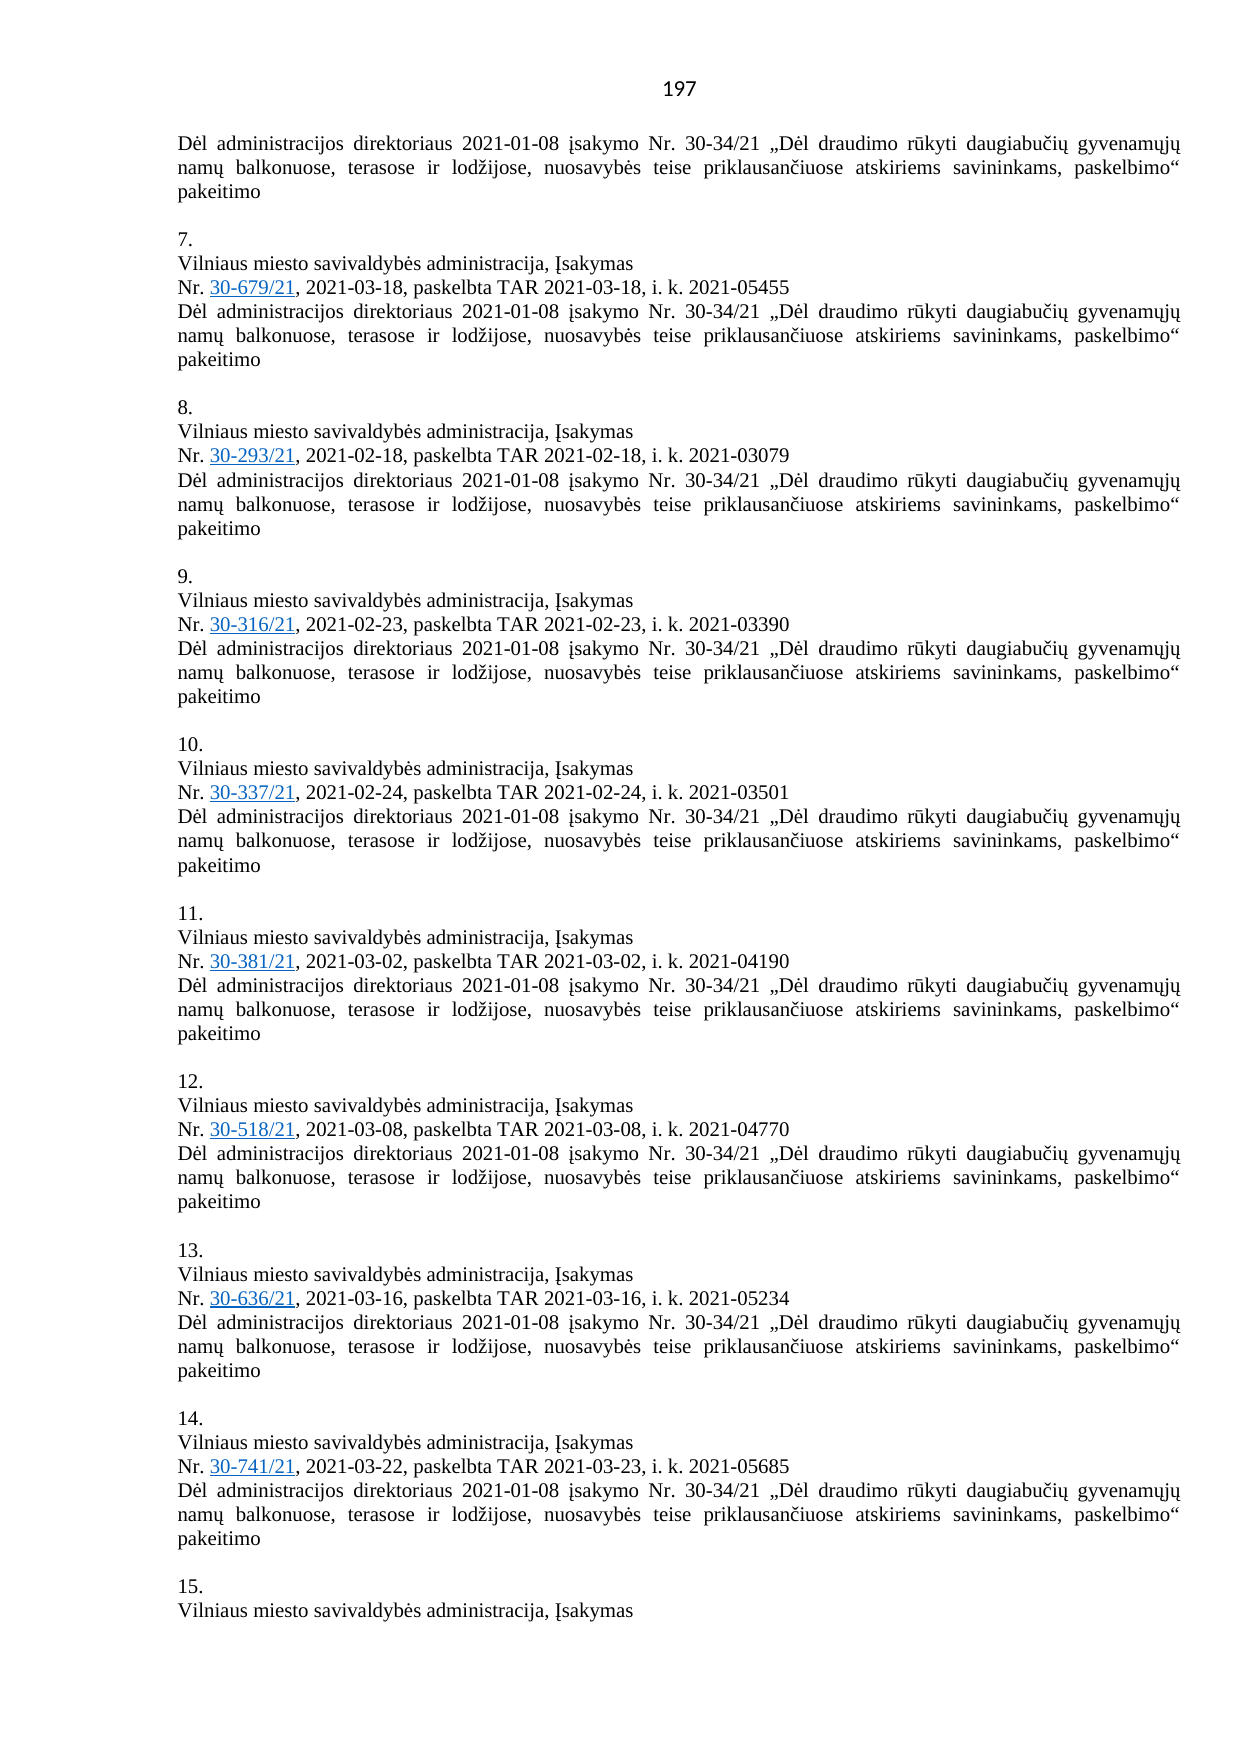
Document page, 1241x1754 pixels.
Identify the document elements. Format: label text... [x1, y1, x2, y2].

text Dėl administracijos direktoriaus 2021-01-08 įsakymo Nr. 30-34/21 „Dėl draudimo rūkyti daugiabučių gyvenamųjų namų balkonuose, terasose ir lodžijose, nuosavybės teise priklausančiuose atskiriems savininkams, paskelbimo“ pakeitimo [177, 973, 1181, 1045]
text Vilniaus miesto savivaldybės administracija, Įsakymas [177, 588, 1181, 612]
text Vilniaus miesto savivaldybės administracija, Įsakymas [177, 1262, 1181, 1286]
text Nr. 30-337/21, 2021-02-24, paskelbta TAR 2021-02-24, i. k. 2021-03501 [177, 780, 1181, 804]
text Nr. 30-518/21, 2021-03-08, paskelbta TAR 2021-03-08, i. k. 2021-04770 [177, 1117, 1181, 1141]
text Vilniaus miesto savivaldybės administracija, Įsakymas [177, 925, 1181, 949]
text Dėl administracijos direktoriaus 2021-01-08 įsakymo Nr. 30-34/21 „Dėl draudimo rūkyti daugiabučių gyvenamųjų namų balkonuose, terasose ir lodžijose, nuosavybės teise priklausančiuose atskiriems savininkams, paskelbimo“ pakeitimo [177, 1310, 1181, 1382]
text Nr. 30-741/21, 2021-03-22, paskelbta TAR 2021-03-23, i. k. 2021-05685 [177, 1454, 1181, 1478]
text 13. [177, 1237, 1181, 1262]
text Vilniaus miesto savivaldybės administracija, Įsakymas [177, 419, 1181, 443]
text 11. [177, 901, 1181, 925]
text Dėl administracijos direktoriaus 2021-01-08 įsakymo Nr. 30-34/21 „Dėl draudimo rūkyti daugiabučių gyvenamųjų namų balkonuose, terasose ir lodžijose, nuosavybės teise priklausančiuose atskiriems savininkams, paskelbimo“ pakeitimo [177, 1478, 1181, 1550]
text Vilniaus miesto savivaldybės administracija, Įsakymas [177, 1430, 1181, 1454]
text Vilniaus miesto savivaldybės administracija, Įsakymas [177, 1598, 1181, 1622]
text Nr. 30-381/21, 2021-03-02, paskelbta TAR 2021-03-02, i. k. 2021-04190 [177, 949, 1181, 973]
text Dėl administracijos direktoriaus 2021-01-08 įsakymo Nr. 30-34/21 „Dėl draudimo rūkyti daugiabučių gyvenamųjų namų balkonuose, terasose ir lodžijose, nuosavybės teise priklausančiuose atskiriems savininkams, paskelbimo“ pakeitimo [177, 636, 1181, 708]
text Dėl administracijos direktoriaus 2021-01-08 įsakymo Nr. 30-34/21 „Dėl draudimo rūkyti daugiabučių gyvenamųjų namų balkonuose, terasose ir lodžijose, nuosavybės teise priklausančiuose atskiriems savininkams, paskelbimo“ pakeitimo [177, 804, 1181, 877]
text Nr. 30-293/21, 2021-02-18, paskelbta TAR 2021-02-18, i. k. 2021-03079 [177, 443, 1181, 467]
text 15. [177, 1574, 1181, 1598]
text 8. [177, 395, 1181, 419]
text Dėl administracijos direktoriaus 2021-01-08 įsakymo Nr. 30-34/21 „Dėl draudimo rūkyti daugiabučių gyvenamųjų namų balkonuose, terasose ir lodžijose, nuosavybės teise priklausančiuose atskiriems savininkams, paskelbimo“ pakeitimo [177, 467, 1181, 540]
text Dėl administracijos direktoriaus 2021-01-08 įsakymo Nr. 30-34/21 „Dėl draudimo rūkyti daugiabučių gyvenamųjų namų balkonuose, terasose ir lodžijose, nuosavybės teise priklausančiuose atskiriems savininkams, paskelbimo“ pakeitimo [177, 131, 1181, 203]
text Nr. 30-636/21, 2021-03-16, paskelbta TAR 2021-03-16, i. k. 2021-05234 [177, 1286, 1181, 1310]
text Dėl administracijos direktoriaus 2021-01-08 įsakymo Nr. 30-34/21 „Dėl draudimo rūkyti daugiabučių gyvenamųjų namų balkonuose, terasose ir lodžijose, nuosavybės teise priklausančiuose atskiriems savininkams, paskelbimo“ pakeitimo [177, 299, 1181, 371]
text Nr. 30-316/21, 2021-02-23, paskelbta TAR 2021-02-23, i. k. 2021-03390 [177, 612, 1181, 636]
text 14. [177, 1406, 1181, 1430]
text Vilniaus miesto savivaldybės administracija, Įsakymas [177, 1093, 1181, 1117]
text Dėl administracijos direktoriaus 2021-01-08 įsakymo Nr. 30-34/21 „Dėl draudimo rūkyti daugiabučių gyvenamųjų namų balkonuose, terasose ir lodžijose, nuosavybės teise priklausančiuose atskiriems savininkams, paskelbimo“ pakeitimo [177, 1141, 1181, 1213]
text Nr. 30-679/21, 2021-03-18, paskelbta TAR 2021-03-18, i. k. 2021-05455 [177, 275, 1181, 299]
text Vilniaus miesto savivaldybės administracija, Įsakymas [177, 251, 1181, 275]
text Vilniaus miesto savivaldybės administracija, Įsakymas [177, 756, 1181, 780]
text 12. [177, 1069, 1181, 1093]
text 7. [177, 227, 1181, 251]
text 9. [177, 564, 1181, 588]
text 10. [177, 732, 1181, 756]
